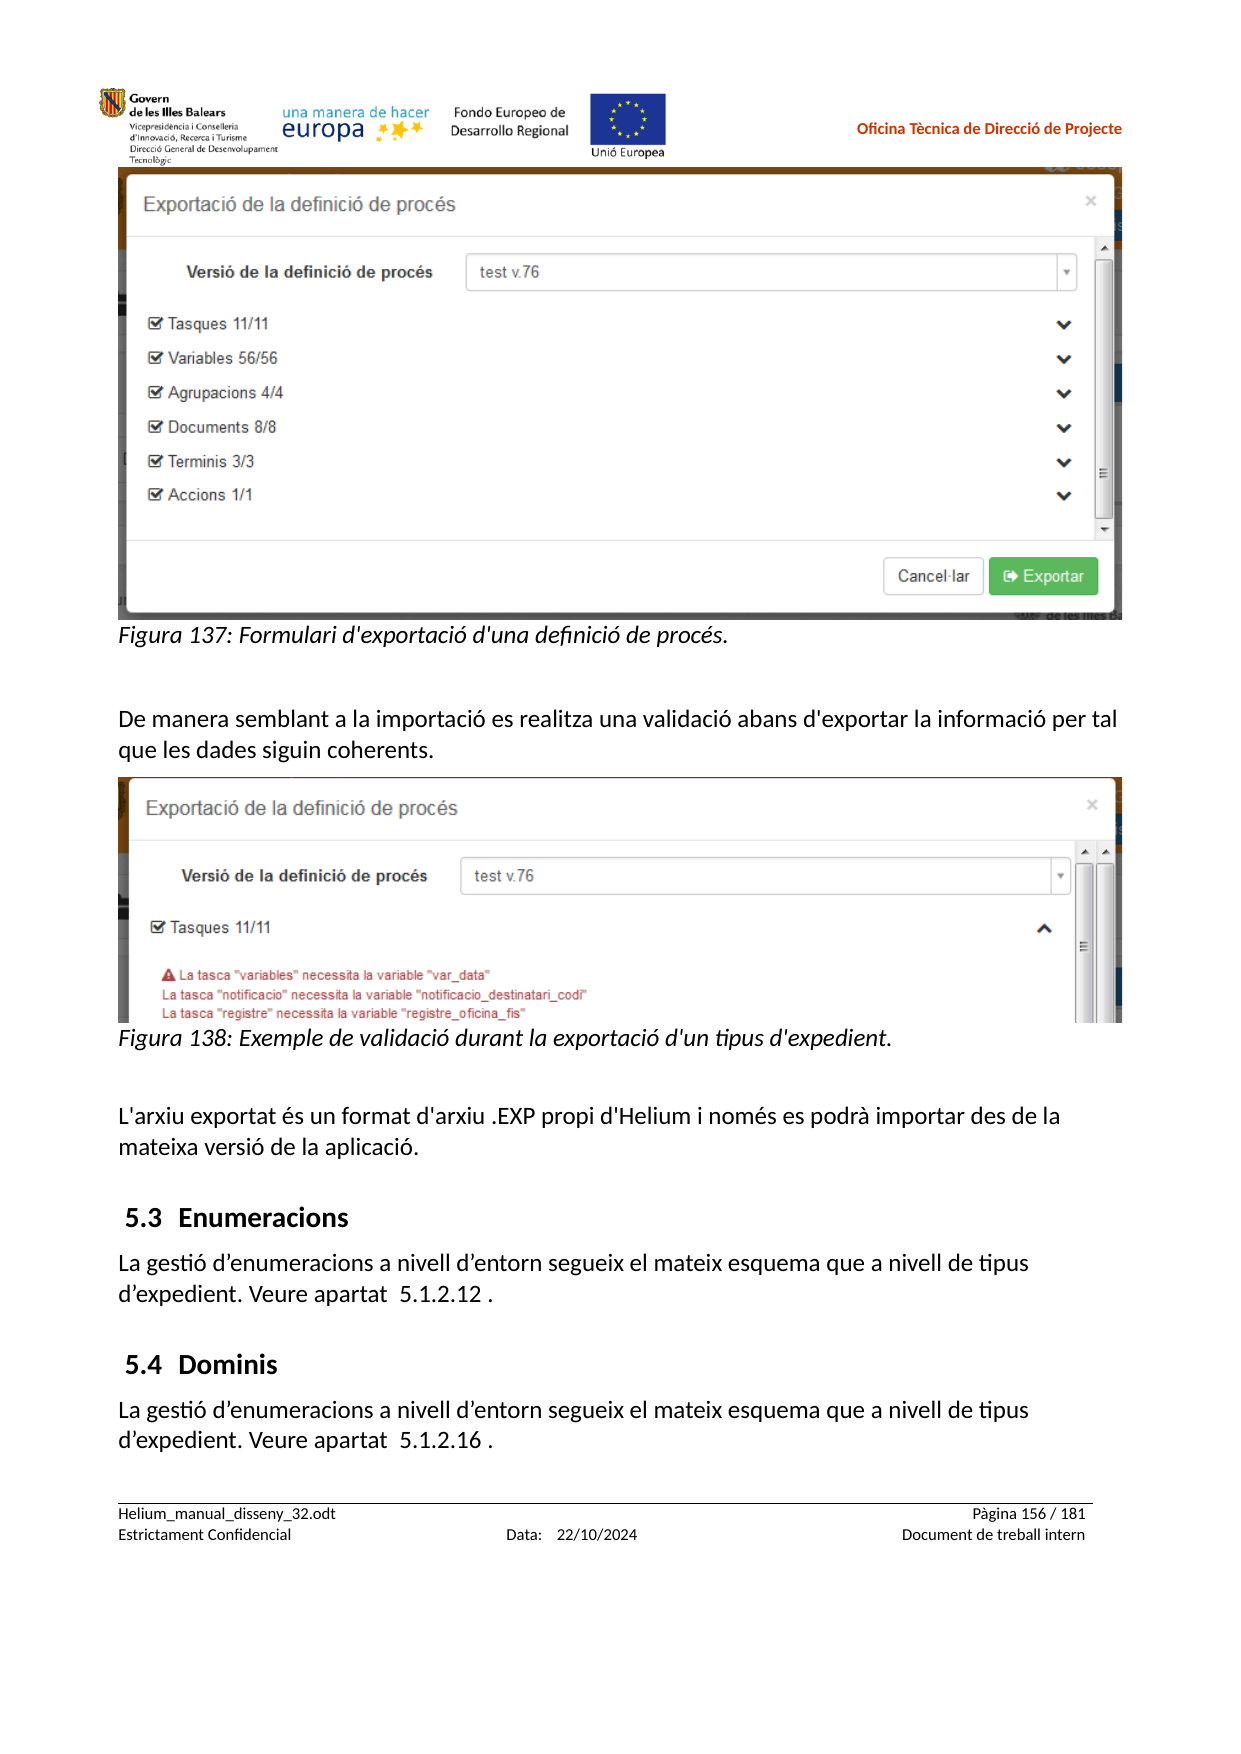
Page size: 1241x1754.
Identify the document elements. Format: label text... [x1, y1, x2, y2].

text De manera semblant a la importació es realitza una validació abans d'exportar la informació per tal que les dades siguin coherents. [118, 704, 1122, 765]
subtitle Enumeracions [118, 1199, 1122, 1235]
picture [118, 167, 1123, 620]
text La gestió d’enumeracions a nivell d’entorn segueix el mateix esquema que a nivell de tipus d’expedient. Veure apartat 5.1.2.16 . [118, 1394, 1122, 1455]
picture [99, 87, 668, 166]
text Figura 137: Formulari d'exportació d'una definició de procés. [118, 620, 1122, 650]
picture [118, 777, 1123, 1023]
text La gestió d’enumeracions a nivell d’entorn segueix el mateix esquema que a nivell de tipus d’expedient. Veure apartat 5.1.2.12 . [118, 1247, 1122, 1308]
text Figura 138: Exemple de validació durant la exportació d'un tipus d'expedient. [118, 1023, 1122, 1053]
text L'arxiu exportat és un format d'arxiu .EXP propi d'Helium i només es podrà importar des de la mateixa versió de la aplicació. [118, 1101, 1122, 1162]
subtitle Dominis [118, 1346, 1122, 1381]
